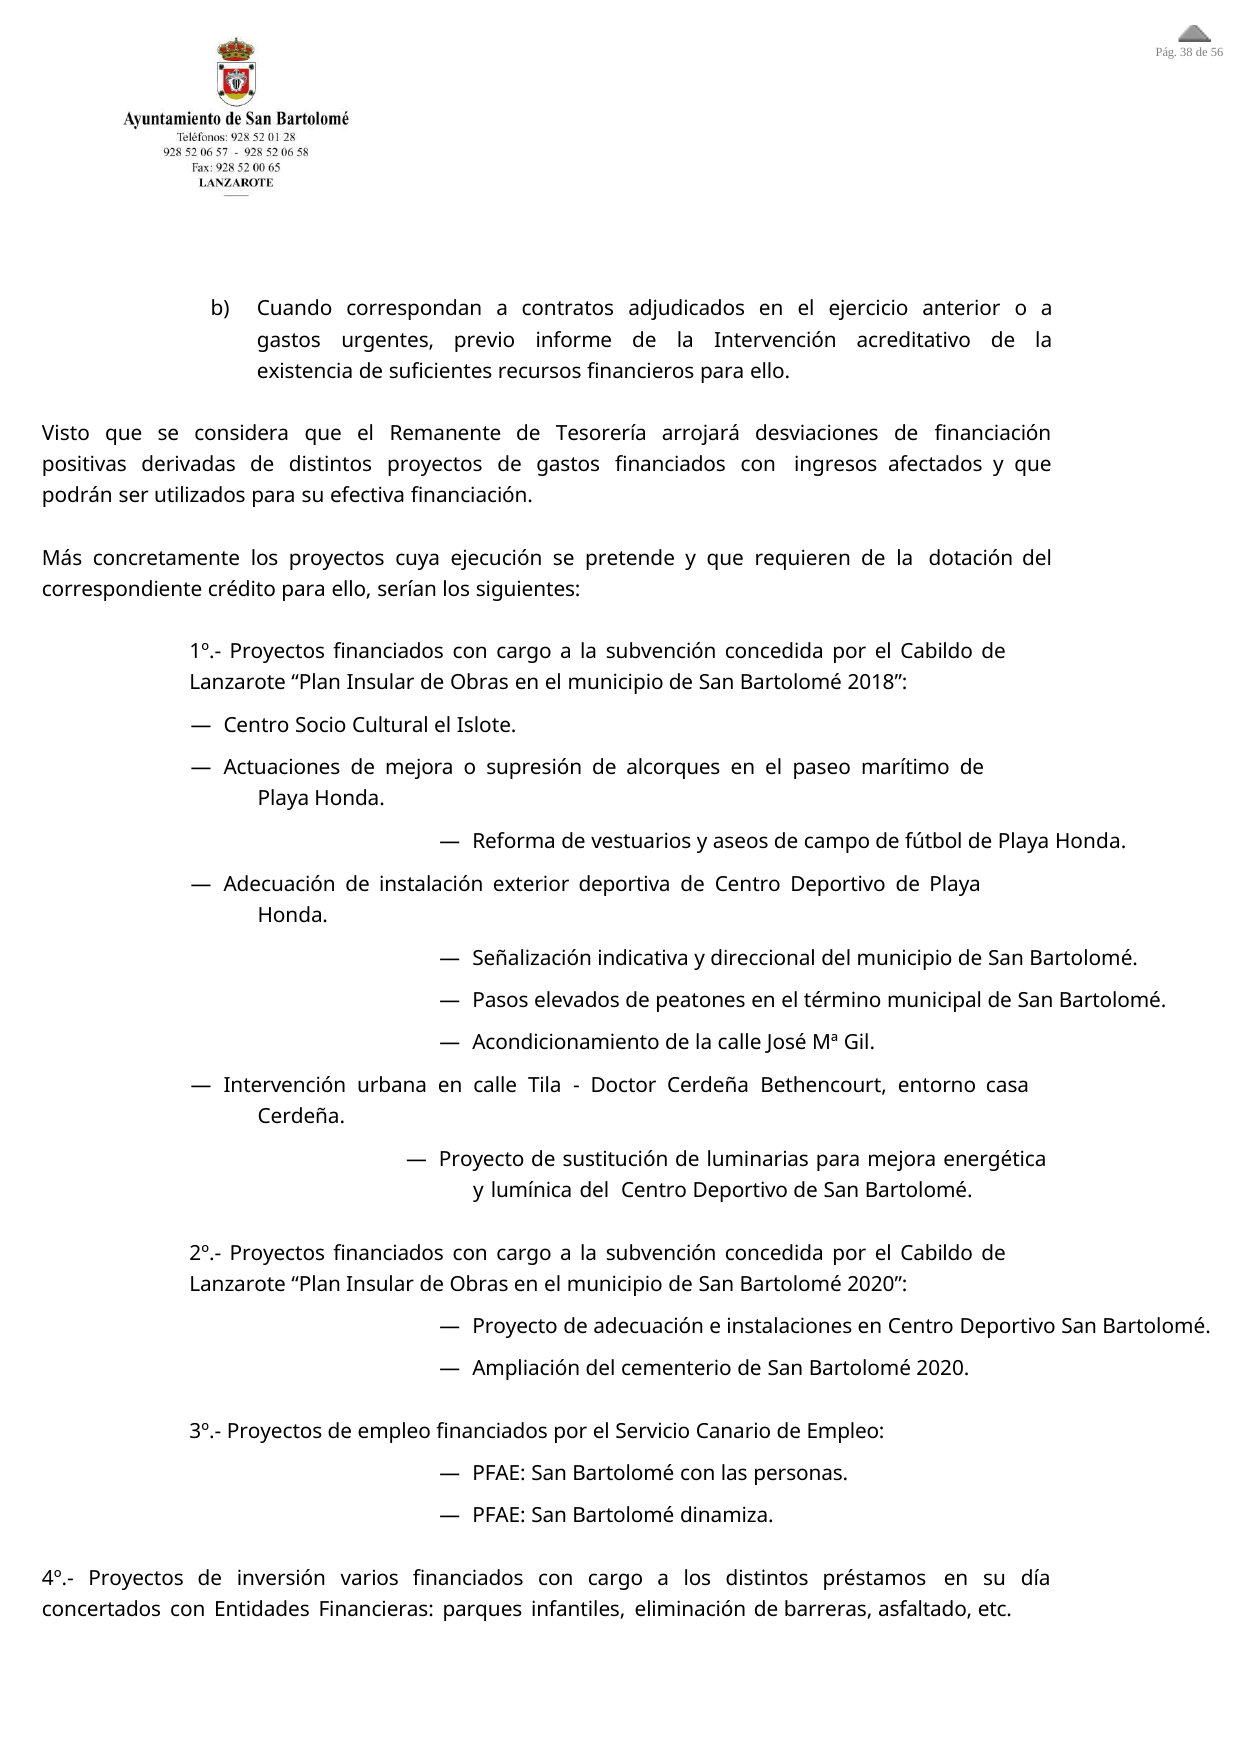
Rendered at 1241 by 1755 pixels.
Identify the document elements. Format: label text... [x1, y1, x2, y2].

text Visto que se considera que el Remanente de Tesorería arrojará desviaciones de financiación positivas derivadas de distintos proyectos de gastos financiados con ingresos afectados y que podrán ser utilizados para su efectiva financiación. [42, 418, 1052, 508]
text 1º.- Proyectos financiados con cargo a la subvención concedida por el Cabildo de [189, 637, 1236, 665]
list PFAE: San Bartolomé dinamiza. [439, 1501, 1236, 1529]
list Actuaciones de mejora o supresión de alcorques en el paseo marítimo de Playa Honda. [190, 752, 1047, 812]
list Pasos elevados de peatones en el término municipal de San Bartolomé. [439, 985, 1236, 1013]
text Lanzarote “Plan Insular de Obras en el municipio de San Bartolomé 2020”: [189, 1269, 1236, 1297]
list Proyecto de sustitución de luminarias para mejora energética y lumínica del Centro Deportivo de San Bartolomé. [406, 1144, 1047, 1204]
list Ampliación del cementerio de San Bartolomé 2020. [439, 1353, 1236, 1382]
text 2º.- Proyectos financiados con cargo a la subvención concedida por el Cabildo de [189, 1238, 1236, 1266]
list Reforma de vestuarios y aseos de campo de fútbol de Playa Honda. [439, 827, 1236, 855]
text Más concretamente los proyectos cuya ejecución se pretende y que requieren de la dotación del correspondiente crédito para ello, serían los siguientes: [42, 543, 1053, 602]
list Proyecto de adecuación e instalaciones en Centro Deportivo San Bartolomé. [439, 1311, 1236, 1339]
list PFAE: San Bartolomé con las personas. [439, 1458, 1236, 1487]
list Adecuación de instalación exterior deportiva de Centro Deportivo de Playa Honda. [190, 869, 1047, 928]
text 4º.- Proyectos de inversión varios financiados con cargo a los distintos préstamos en su día concertados con Entidades Financieras: parques infantiles, eliminación de barreras, asfaltado, etc. [42, 1563, 1052, 1623]
list Intervención urbana en calle Tila - Doctor Cerdeña Bethencourt, entorno casa Cerdeña. [190, 1070, 1047, 1130]
list Acondicionamiento de la calle José Mª Gil. [439, 1027, 1236, 1056]
list Señalización indicativa y direccional del municipio de San Bartolomé. [439, 943, 1236, 971]
text 3º.- Proyectos de empleo financiados por el Servicio Canario de Empleo: [189, 1416, 1236, 1444]
list Cuando correspondan a contratos adjudicados en el ejercicio anterior o a gastos urgentes, previo informe de la Intervención acreditativo de la existencia de suficientes recursos financieros para ello. [210, 293, 1052, 384]
text Lanzarote “Plan Insular de Obras en el municipio de San Bartolomé 2018”: [189, 667, 1236, 696]
list Centro Socio Cultural el Islote. [190, 710, 1236, 738]
